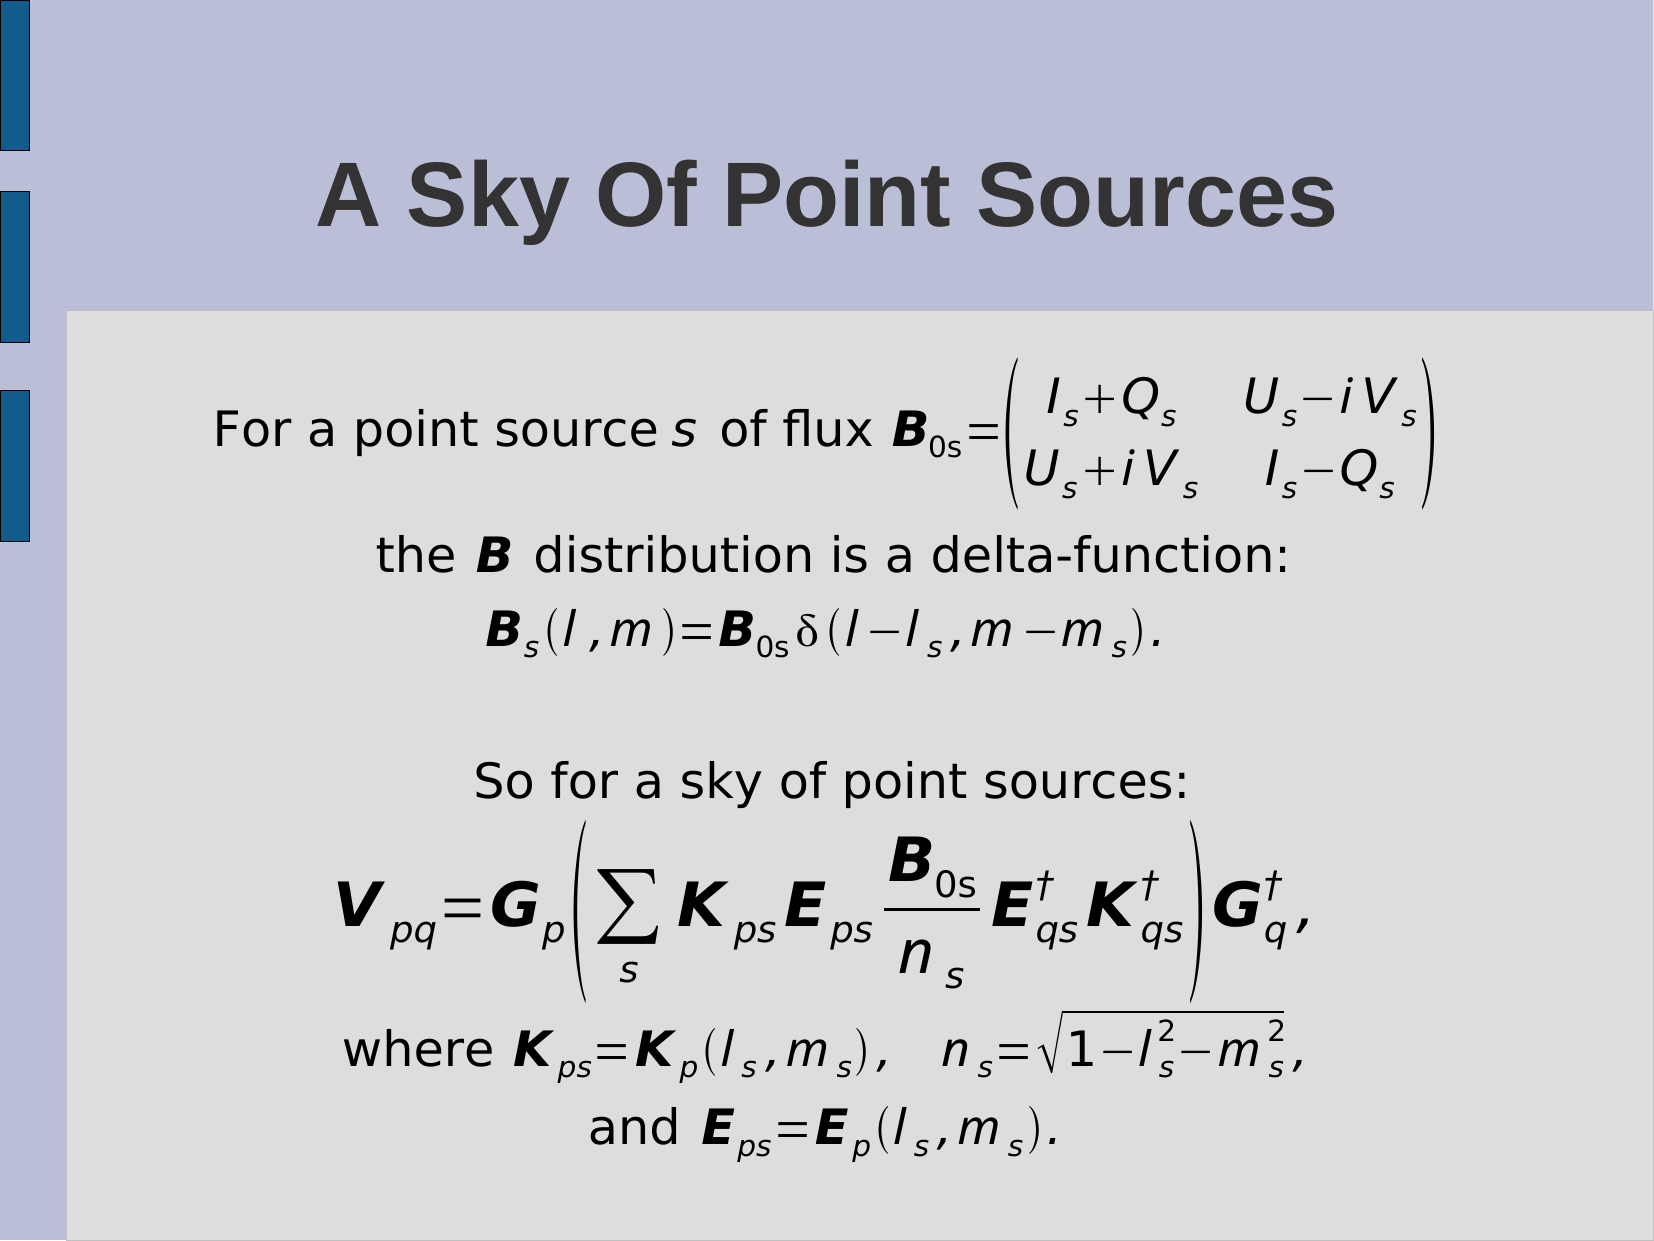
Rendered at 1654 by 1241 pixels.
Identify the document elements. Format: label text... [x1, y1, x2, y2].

title A Sky Of Point Sources [121, 91, 1534, 299]
chart [206, 354, 1445, 1164]
